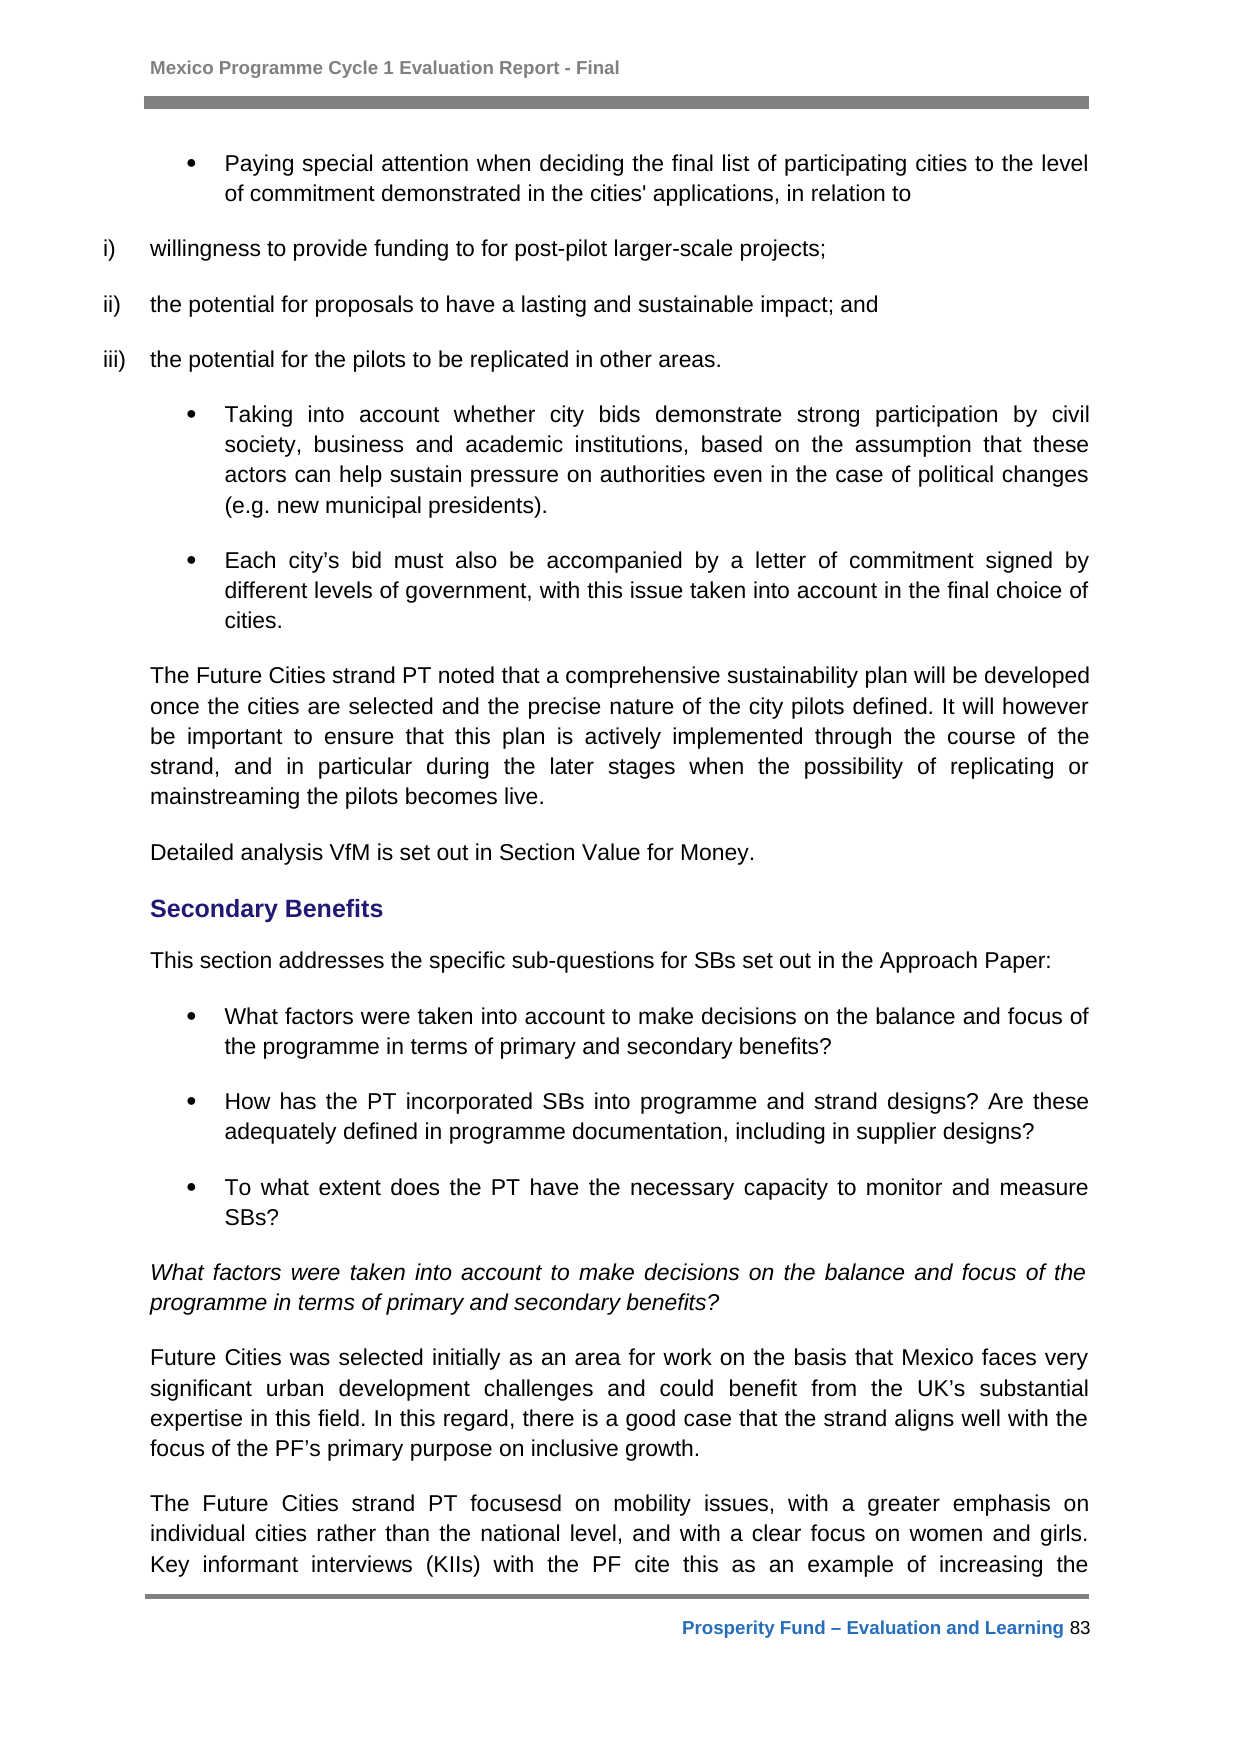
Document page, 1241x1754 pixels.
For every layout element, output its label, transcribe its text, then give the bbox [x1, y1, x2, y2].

text The Future Cities strand PT focusesd on mobility issues, with a greater emphasis on individual cities rather than the national level, and with a clear focus on women and girls. Key informant interviews (KIIs) with the PF cite this as an example of increasing the [150, 1490, 1090, 1577]
list the potential for proposals to have a lasting and sustainable impact; and [103, 291, 1090, 317]
list willingness to provide funding to for post-pilot larger-scale projects; [103, 235, 1090, 262]
list Each city’s bid must also be accompanied by a letter of commitment signed by different levels of government, with this issue taken into account in the final choice of cities. [187, 547, 1090, 634]
list How has the PT incorporated SBs into programme and strand designs? Are these adequately defined in programme documentation, including in supplier designs? [187, 1088, 1090, 1145]
text What factors were taken into account to make decisions on the balance and focus of the programme in terms of primary and secondary benefits? [150, 1259, 1090, 1316]
list Paying special attention when deciding the final list of participating cities to the level of commitment demonstrated in the cities' applications, in relation to [187, 150, 1090, 207]
subtitle Secondary Benefits [150, 894, 1090, 922]
list the potential for the pilots to be replicated in other areas. [103, 346, 1090, 372]
text The Future Cities strand PT noted that a comprehensive sustainability plan will be developed once the cities are selected and the precise nature of the city pilots defined. It will however be important to ensure that this plan is actively implemented through the course of the strand, and in particular during the later stages when the possibility of replicating or mainstreaming the pilots becomes live. [150, 662, 1090, 810]
list Taking into account whether city bids demonstrate strong participation by civil society, business and academic institutions, based on the assumption that these actors can help sustain pressure on authorities even in the case of political changes (e.g. new municipal presidents). [187, 401, 1090, 518]
text This section addresses the specific sub-questions for SBs set out in the Approach Paper: [150, 947, 1090, 974]
list To what extent does the PT have the necessary capacity to monitor and measure SBs? [187, 1173, 1090, 1230]
list What factors were taken into account to make decisions on the balance and focus of the programme in terms of primary and secondary benefits? [187, 1003, 1090, 1059]
text Future Cities was selected initially as an area for work on the basis that Mexico faces very significant urban development challenges and could benefit from the UK’s substantial expertise in this field. In this regard, there is a good case that the strand aligns well with the focus of the PF’s primary purpose on inclusive growth. [150, 1344, 1090, 1461]
text Detailed analysis VfM is set out in Section 6.2. [150, 838, 1090, 865]
